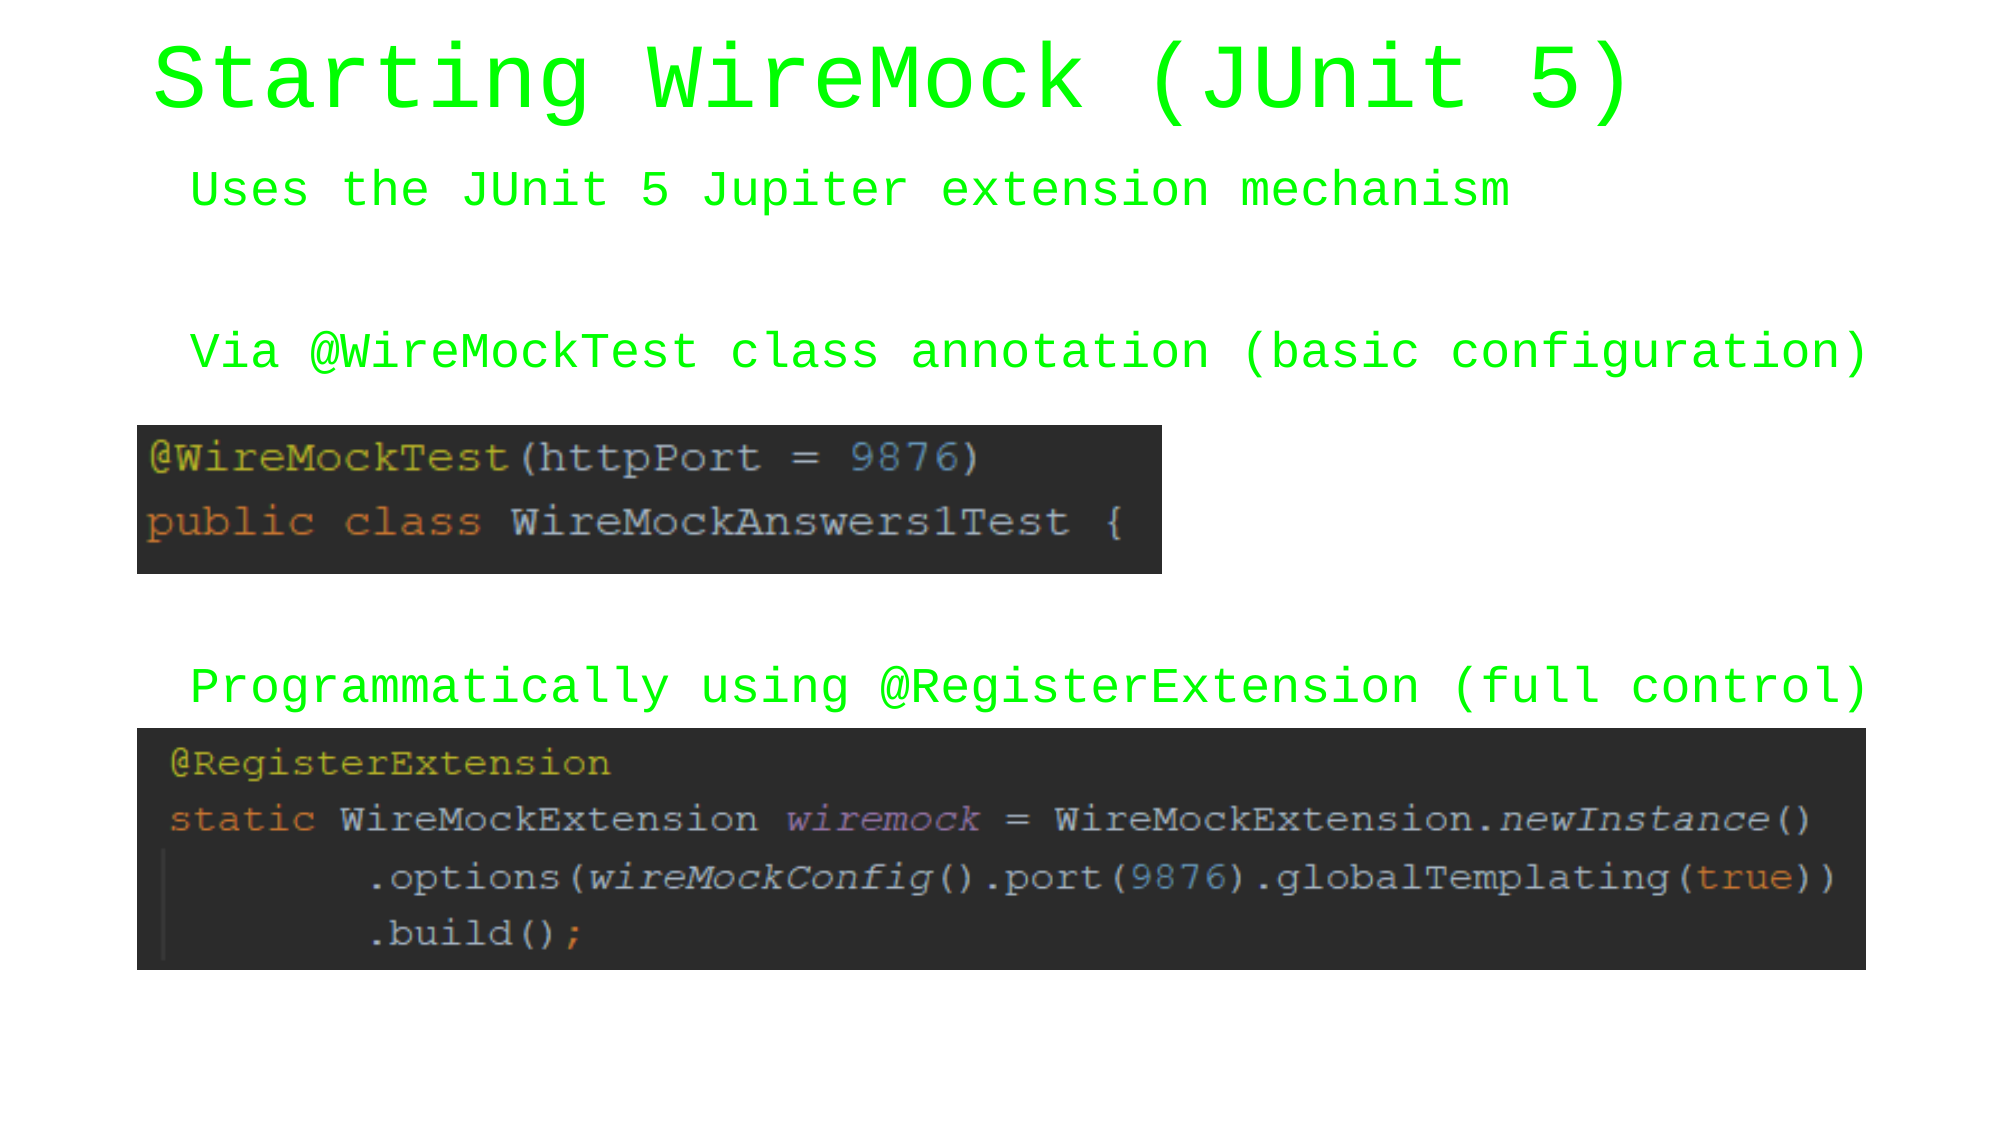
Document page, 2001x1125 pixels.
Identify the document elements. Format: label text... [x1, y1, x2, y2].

list Uses the JUnit 5 Jupiter extension mechanism Via @WireMockTest class annotation (basic configuration) Programmatically using @RegisterExtension (full control) [137, 155, 1966, 1089]
title Starting WireMock (JUnit 5) [137, 0, 1863, 155]
picture [137, 728, 1866, 970]
picture [137, 425, 1162, 574]
